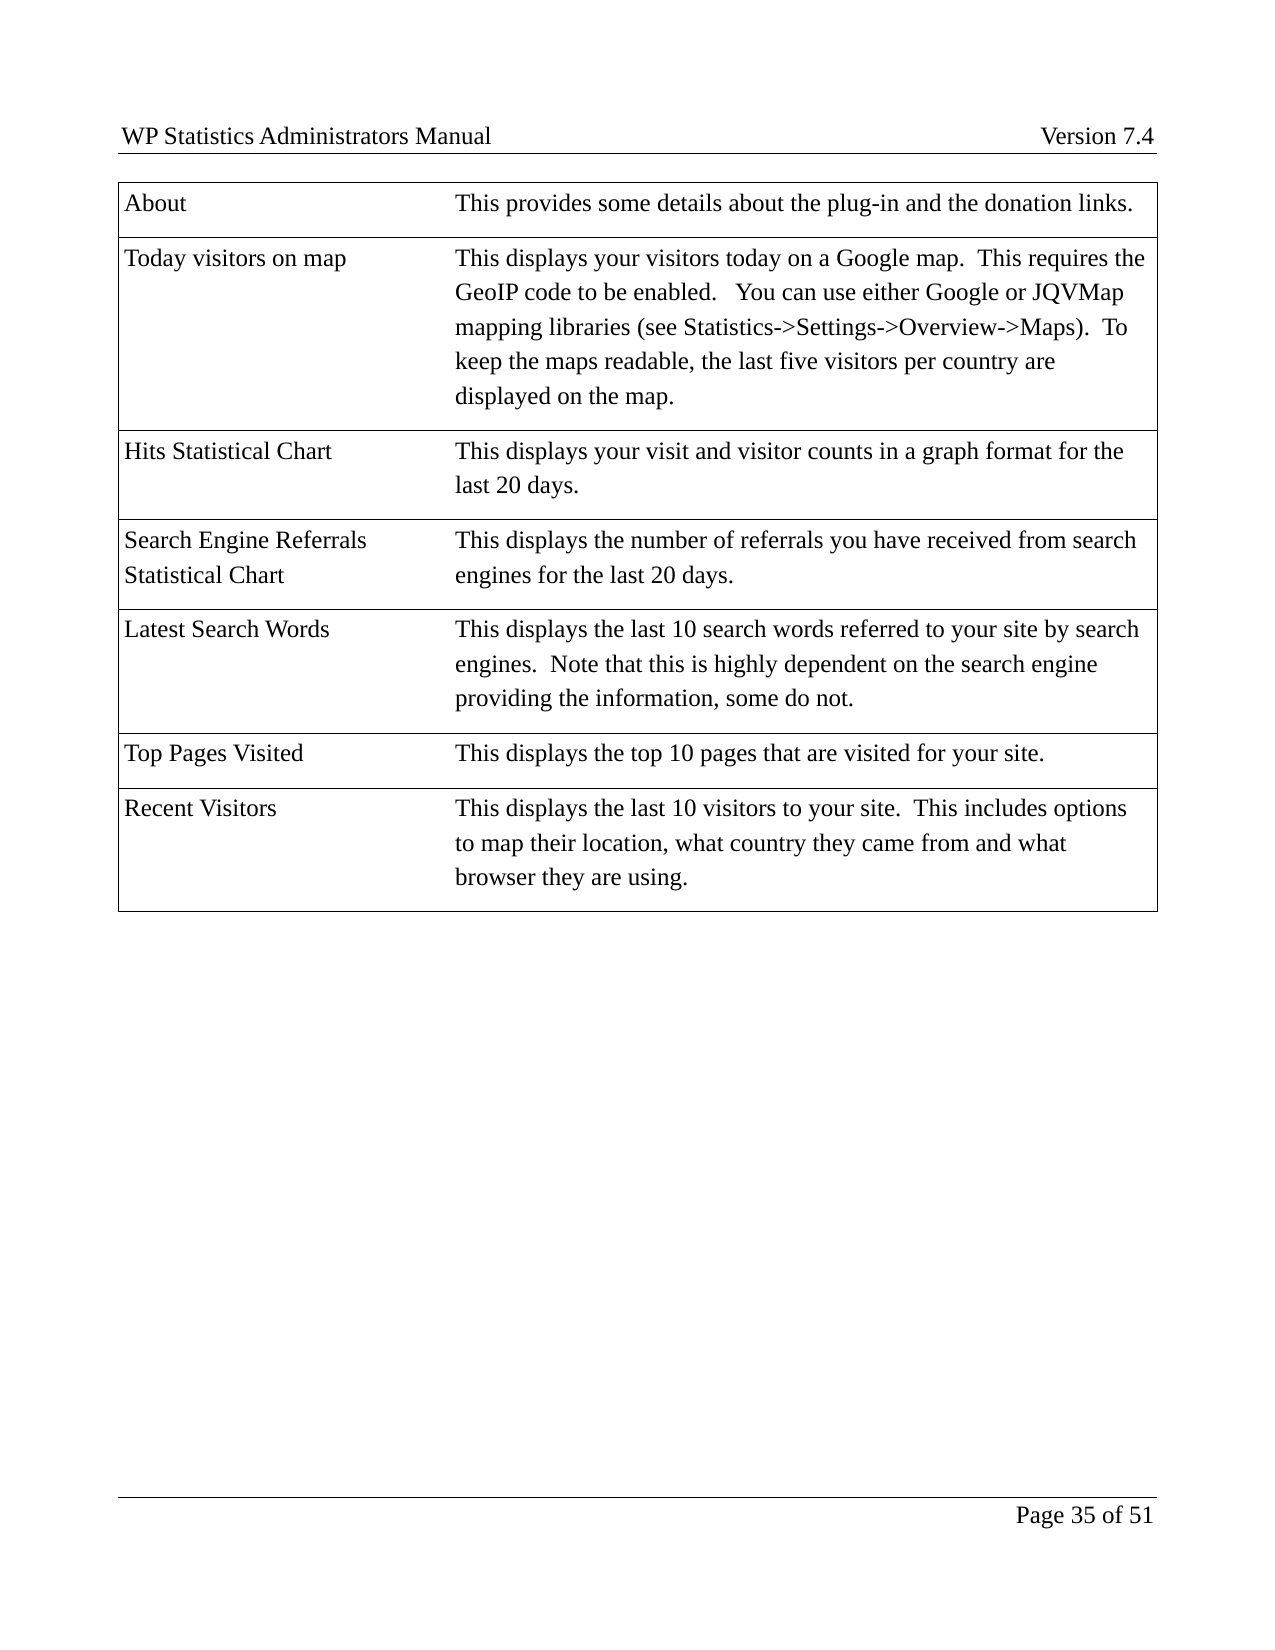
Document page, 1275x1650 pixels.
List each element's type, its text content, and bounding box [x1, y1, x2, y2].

table_cell This displays the last 10 search words referred to your site by search engines. Note that this is highly dependent on the search engine providing the information, some do not. [449, 610, 1157, 733]
table_cell Hits Statistical Chart [119, 431, 449, 519]
table_cell This displays your visitors today on a Google map. This requires the GeoIP code to be enabled. You can use either Google or JQVMap mapping libraries (see Statistics->Settings->Overview->Maps). To keep the maps readable, the last five visitors per country are displayed on the map. [449, 238, 1157, 430]
table_cell Recent Visitors [119, 789, 449, 911]
table_cell Search Engine Referrals Statistical Chart [119, 520, 449, 609]
table_cell This displays your visit and visitor counts in a graph format for the last 20 days. [449, 431, 1157, 519]
table_cell Top Pages Visited [119, 734, 449, 787]
table_cell Latest Search Words [119, 610, 449, 733]
table_cell This displays the number of referrals you have received from search engines for the last 20 days. [449, 520, 1157, 609]
table_cell This displays the last 10 visitors to your site. This includes options to map their location, what country they came from and what browser they are using. [449, 789, 1157, 911]
table_cell Today visitors on map [119, 238, 449, 430]
table_cell This displays the top 10 pages that are visited for your site. [449, 734, 1157, 787]
table_cell This provides some details about the plug-in and the donation links. [449, 183, 1157, 237]
table_cell About [119, 183, 449, 237]
